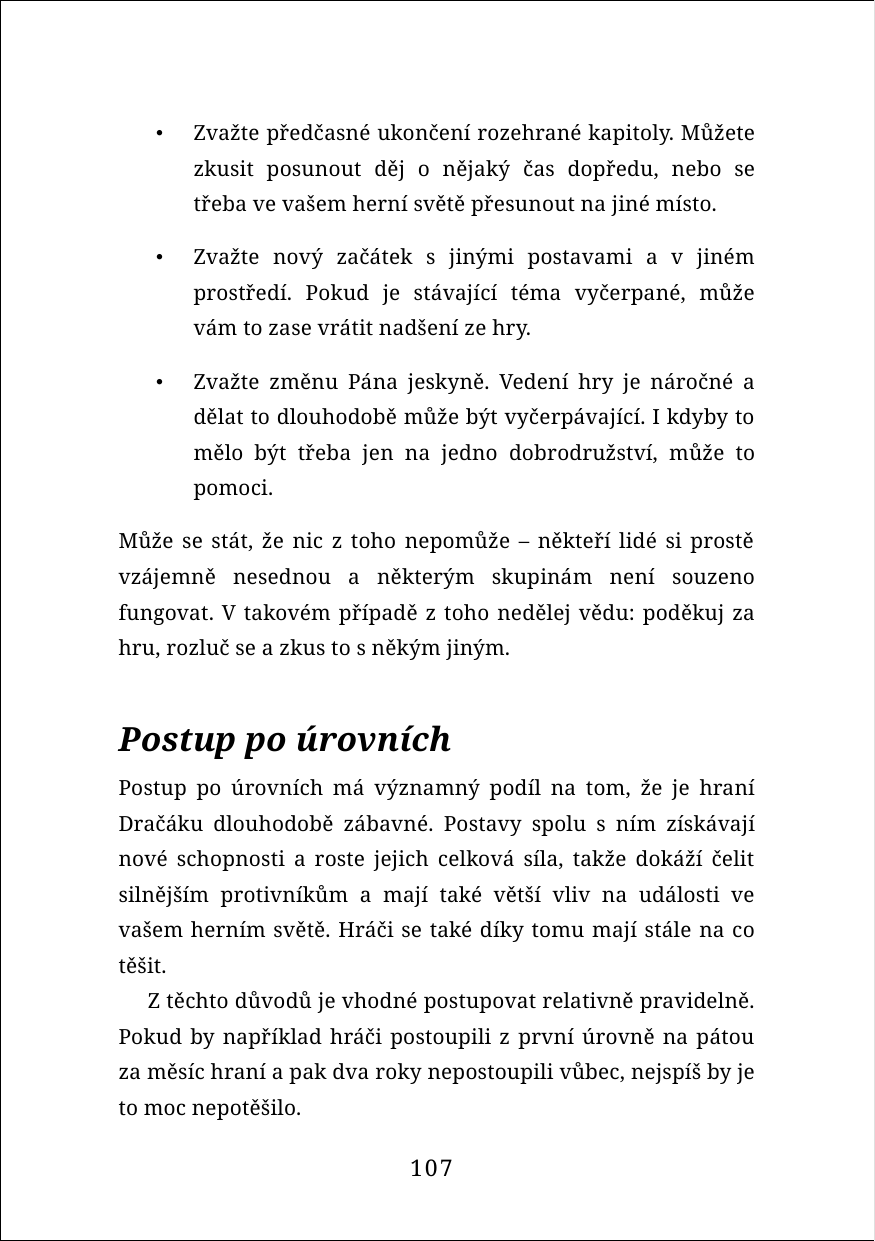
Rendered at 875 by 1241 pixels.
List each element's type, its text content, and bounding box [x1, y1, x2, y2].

list Zvažte předčasné ukončení rozehrané kapitoly. Můžete zkusit posunout děj o nějaký čas dopředu, nebo se třeba ve vašem herní světě přesunout na jiné místo. [156, 118, 756, 218]
list Zvažte nový začátek s jinými postavami a v jiném prostředí. Pokud je stávající téma vyčerpané, může vám to zase vrátit nadšení ze hry. [156, 242, 756, 342]
text Postup po úrovních má významný podíl na tom, že je hraní Dračáku dlouhodobě zábavné. Postavy spolu s ním získávají nové schopnosti a roste jejich celková síla, takže dokáží čelit silnějším protivníkům a mají také větší vliv na události ve vašem herním světě. Hráči se také díky tomu mají stále na co těšit. Z těchto důvodů je vhodné postupovat relativně pravidelně. Pokud by například hráči postoupili z první úrovně na pátou za měsíc hraní a pak dva roky nepostoupili vůbec, nejspíš by je to moc nepotěšilo. [118, 773, 756, 1121]
subtitle Postup po úrovních [118, 716, 756, 761]
text Může se stát, že nic z toho nepomůže – někteří lidé si prostě vzájemně nesednou a některým skupinám není souzeno fungovat. V takovém případě z toho nedělej vědu: poděkuj za hru, rozluč se a zkus to s někým jiným. [118, 527, 756, 662]
list Zvažte změnu Pána jeskyně. Vedení hry je náročné a dělat to dlouhodobě může být vyčerpávající. I kdyby to mělo být třeba jen na jedno dobrodružství, může to pomoci. [156, 367, 756, 502]
